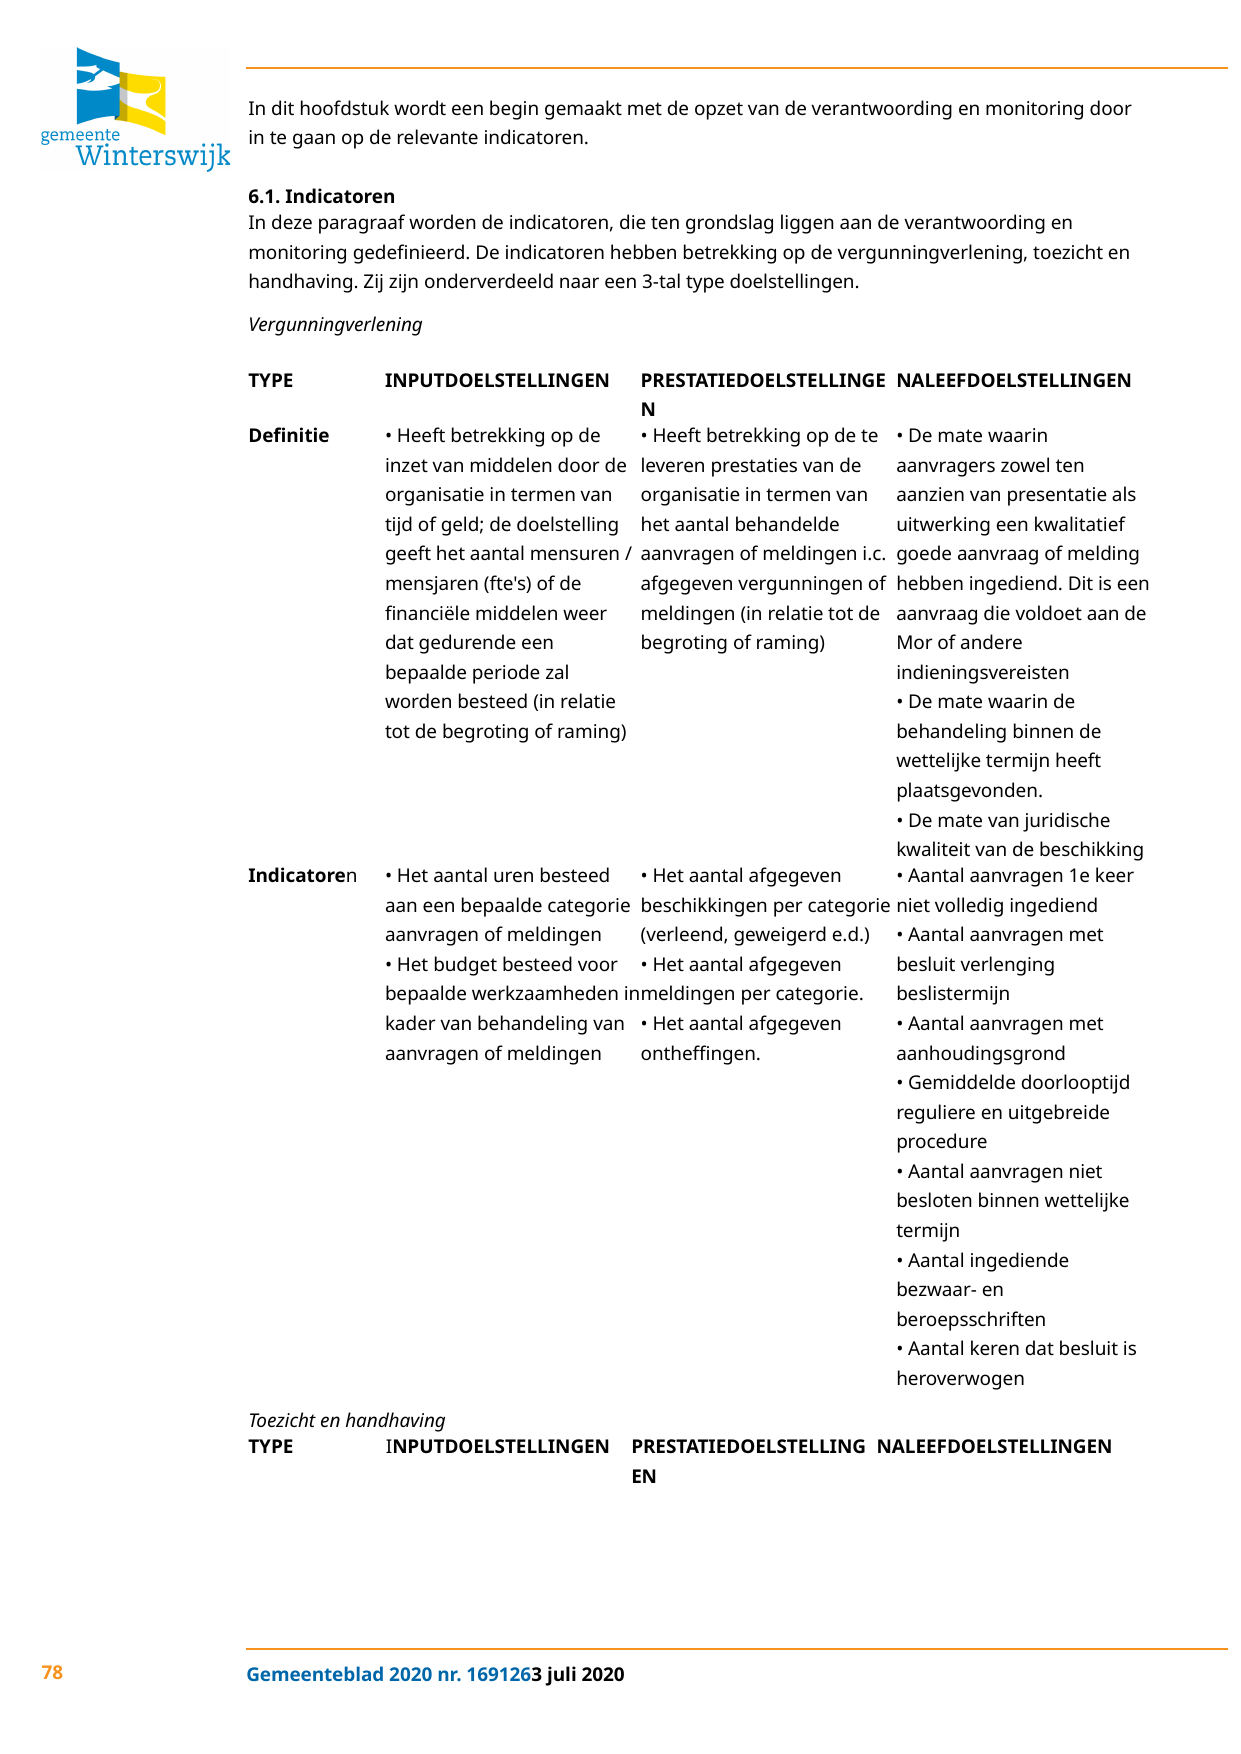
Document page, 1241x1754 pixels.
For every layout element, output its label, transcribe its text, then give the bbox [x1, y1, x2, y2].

picture [41, 47, 231, 172]
table_header INPUTDOELSTELLINGEN [385, 367, 640, 422]
text Vergunningverlening [248, 312, 1152, 337]
text In dit hoofdstuk wordt een begin gemaakt met de opzet van de verantwoording en monitoring door in te gaan op de relevante indicatoren. [248, 95, 1152, 150]
table_header NALEEFDOELSTELLINGEN [896, 367, 1152, 422]
table_cell • Aantal aanvragen 1e keer niet volledig ingediend • Aantal aanvragen met besluit verlenging beslistermijn • Aantal aanvragen met aanhoudingsgrond • Gemiddelde doorlooptijd reguliere en uitgebreide procedure • Aantal aanvragen niet besloten binnen wettelijke termijn • Aantal ingediende bezwaar- en beroepsschriften • Aantal keren dat besluit is heroverwogen [896, 862, 1152, 1391]
table_header TYPE [248, 1434, 386, 1489]
text In deze paragraaf worden de indicatoren, die ten grondslag liggen aan de verantwoording en monitoring gedefinieerd. De indicatoren hebben betrekking op de vergunningverlening, toezicht en handhaving. Zij zijn onderverdeeld naar een 3-tal type doelstellingen. [248, 209, 1152, 294]
table_cell • Heeft betrekking op de te leveren prestaties van de organisatie in termen van het aantal behandelde aanvragen of meldingen i.c. afgegeven vergunningen of meldingen (in relatie tot de begroting of raming) [640, 422, 896, 862]
table_header NALEEFDOELSTELLINGEN [876, 1434, 1152, 1489]
table_cell Definitie [248, 422, 385, 862]
table_cell Indicatoren [248, 862, 385, 1391]
table_cell • De mate waarin aanvragers zowel ten aanzien van presentatie als uitwerking een kwalitatief goede aanvraag of melding hebben ingediend. Dit is een aanvraag die voldoet aan de Mor of andere indieningsvereisten • De mate waarin de behandeling binnen de wettelijke termijn heeft plaatsgevonden. • De mate van juridische kwaliteit van de beschikking [896, 422, 1152, 862]
picture [225, 153, 231, 162]
table_cell • Het aantal uren besteed aan een bepaalde categorie aanvragen of meldingen • Het budget besteed voor bepaalde werkzaamheden in kader van behandeling van aanvragen of meldingen [385, 862, 640, 1391]
table_header INPUTDOELSTELLINGEN [386, 1434, 631, 1489]
table_header TYPE [248, 367, 385, 422]
table_header PRESTATIEDOELSTELLINGEN [631, 1434, 876, 1489]
table_cell • Het aantal afgegeven beschikkingen per categorie (verleend, geweigerd e.d.) • Het aantal afgegeven meldingen per categorie. • Het aantal afgegeven ontheffingen. [640, 862, 896, 1391]
text 6.1. Indicatoren [248, 183, 1152, 209]
text Toezicht en handhaving [248, 1408, 1152, 1433]
table_header PRESTATIEDOELSTELLINGEN [640, 367, 896, 422]
table_cell • Heeft betrekking op de inzet van middelen door de organisatie in termen van tijd of geld; de doelstelling geeft het aantal mensuren / mensjaren (fte's) of de financiële middelen weer dat gedurende een bepaalde periode zal worden besteed (in relatie tot de begroting of raming) [385, 422, 640, 862]
